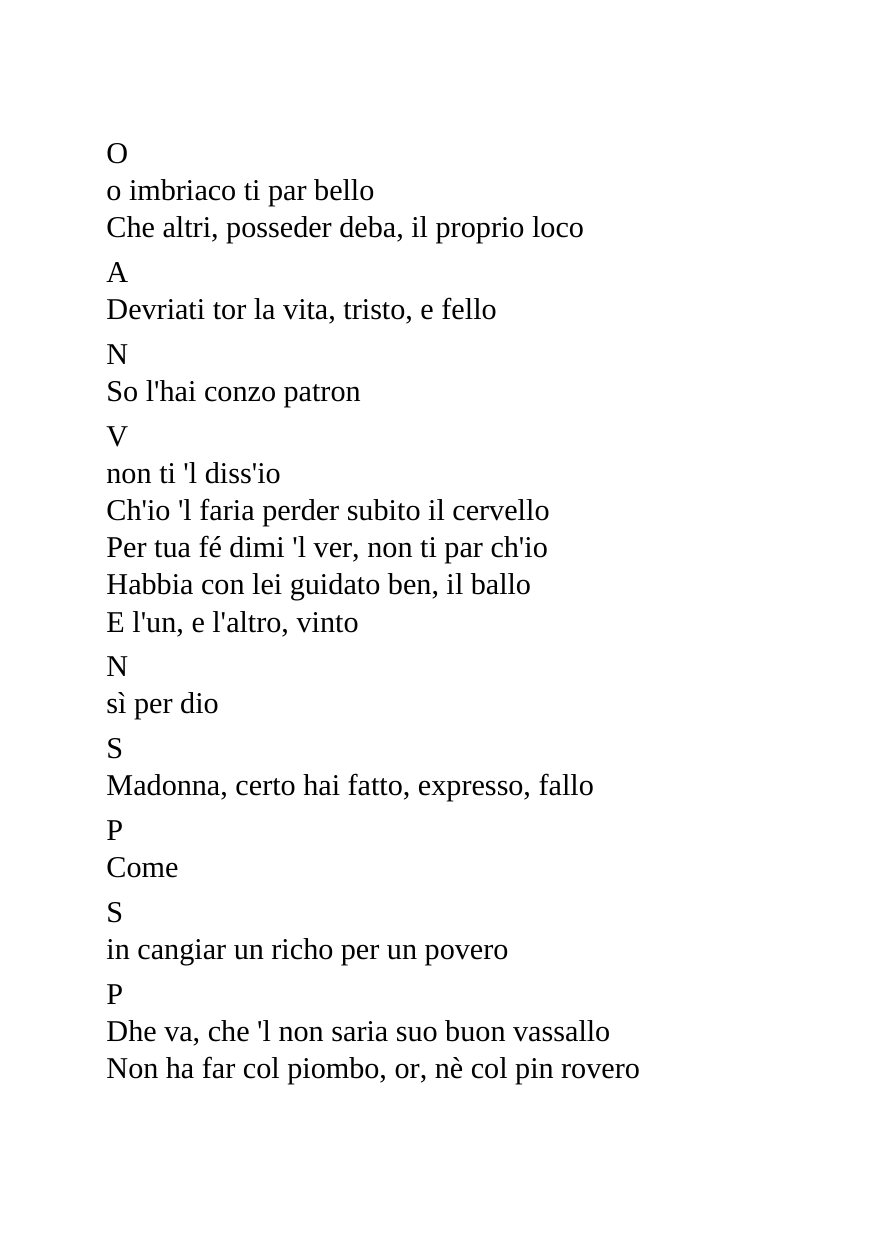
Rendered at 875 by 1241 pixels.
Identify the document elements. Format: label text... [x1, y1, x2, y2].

text Per tua fé dimi 'l ver, non ti par ch'io [106, 529, 768, 564]
text P [106, 976, 768, 1011]
text So l'hai conzo patron [106, 373, 768, 408]
text Non ha far col piombo, or, nè col pin rovero [106, 1050, 768, 1085]
text sì per dio [106, 686, 768, 720]
text o imbriaco ti par bello [106, 172, 768, 207]
text Che altri, posseder deba, il proprio loco [106, 209, 768, 244]
text Dhe va, che 'l non saria suo buon vassallo [106, 1013, 768, 1048]
text Ch'io 'l faria perder subito il cervello [106, 492, 768, 527]
text Come [106, 849, 768, 884]
text Devriati tor la vita, tristo, e fello [106, 291, 768, 326]
text S [106, 894, 768, 929]
text E l'un, e l'altro, vinto [106, 604, 768, 638]
text Habbia con lei guidato ben, il ballo [106, 567, 768, 601]
text A [106, 254, 768, 289]
text P [106, 812, 768, 847]
text S [106, 730, 768, 765]
text O [106, 135, 768, 170]
text V [106, 418, 768, 452]
text in cangiar un richo per un povero [106, 931, 768, 966]
text non ti 'l diss'io [106, 455, 768, 490]
text N [106, 648, 768, 683]
text N [106, 336, 768, 371]
text Madonna, certo hai fatto, expresso, fallo [106, 767, 768, 802]
